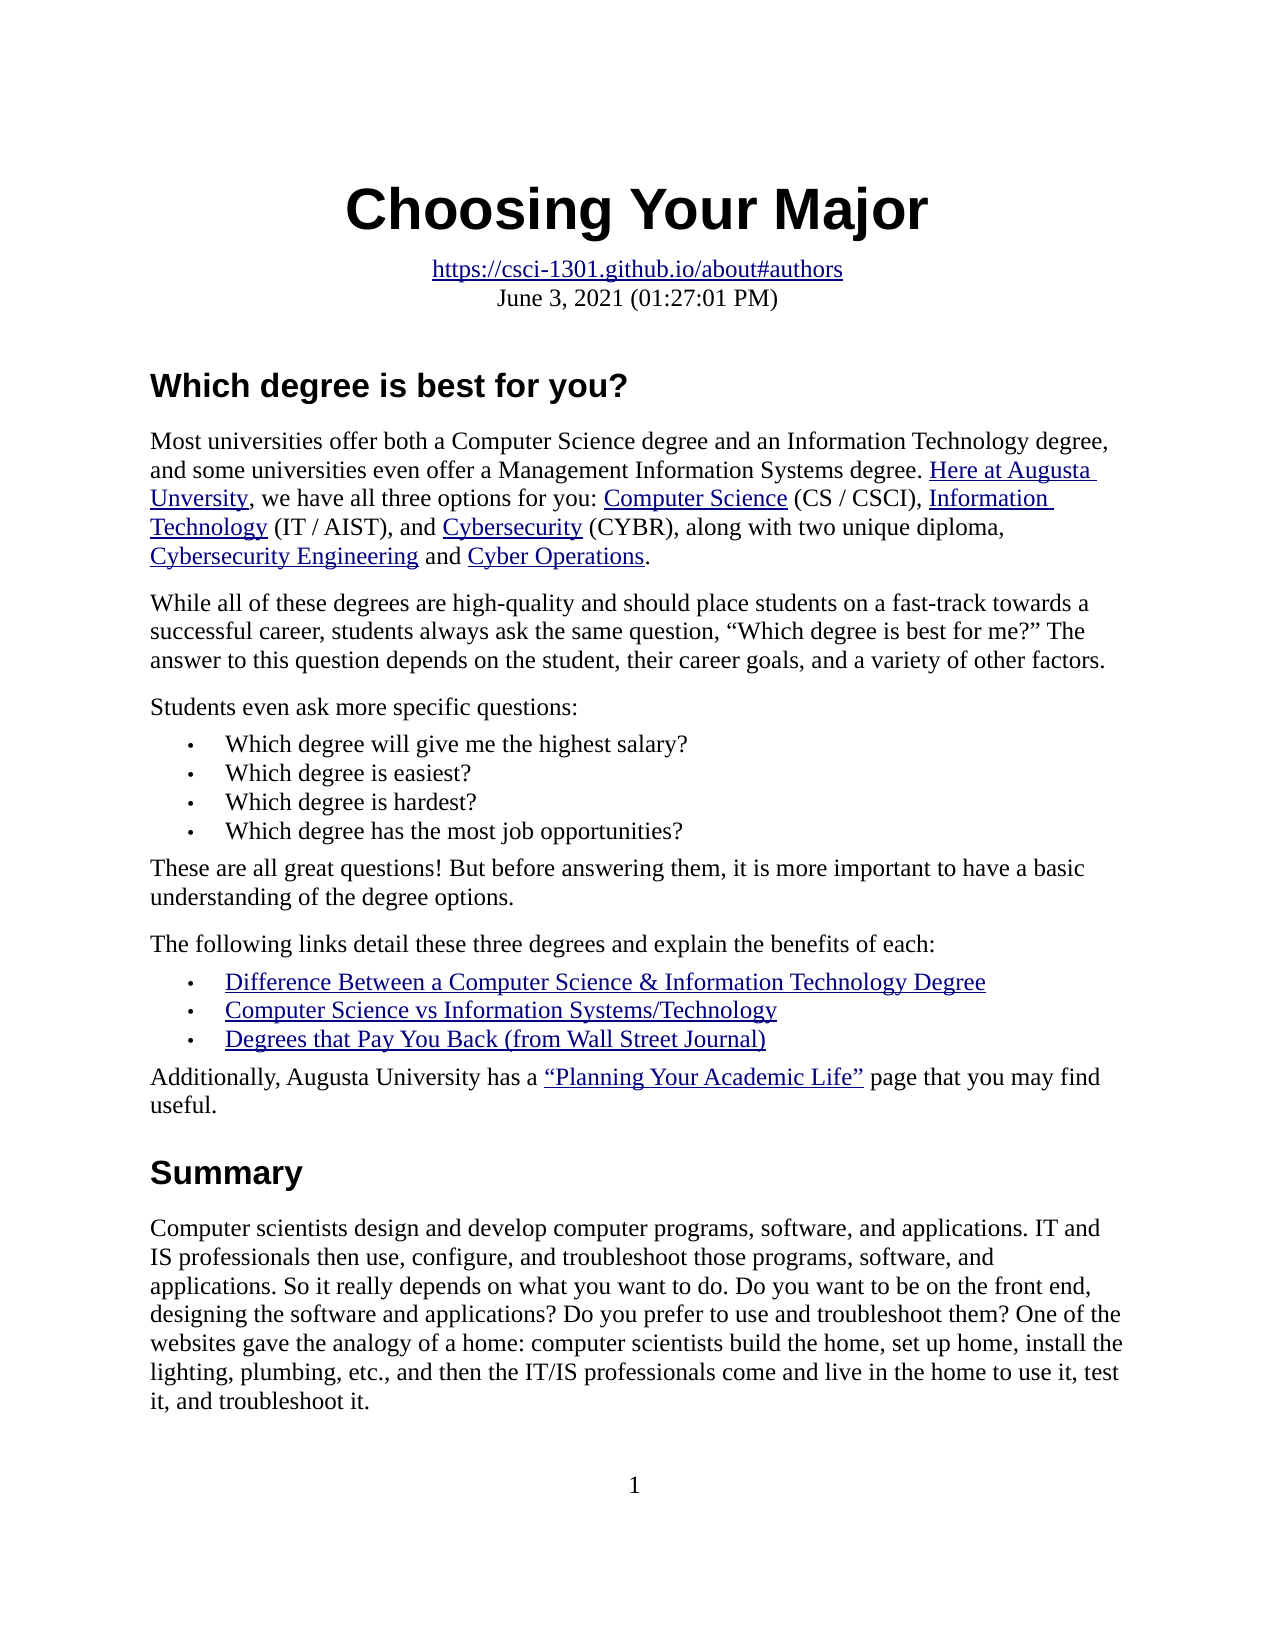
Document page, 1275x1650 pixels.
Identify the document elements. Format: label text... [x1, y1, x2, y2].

text While all of these degrees are high-quality and should place students on a fast-track towards a successful career, students always ask the same question, “Which degree is best for me?” The answer to this question depends on the student, their career goals, and a variety of other factors. [150, 588, 1125, 674]
subtitle Which degree is best for you? [150, 366, 1125, 404]
list Which degree will give me the highest salary? [187, 729, 1125, 758]
list Which degree is easiest? [187, 758, 1125, 787]
text Most universities offer both a Computer Science degree and an Information Technology degree, and some universities even offer a Management Information Systems degree. Here at Augusta Unversity, we have all three options for you: Computer Science (CS / CSCI), Information Technology (IT / AIST), and Cybersecurity (CYBR), along with two unique diploma, Cybersecurity Engineering and Cyber Operations. [150, 426, 1125, 570]
text Students even ask more specific questions: [150, 692, 1125, 721]
list Degrees that Pay You Back (from Wall Street Journal) [187, 1024, 1125, 1053]
list Difference Between a Computer Science & Information Technology Degree [187, 967, 1125, 995]
list Which degree is hardest? [187, 787, 1125, 816]
text June 3, 2021 (01:27:01 PM) [150, 283, 1125, 312]
text The following links detail these three degrees and explain the benefits of each: [150, 929, 1125, 958]
text https://csci-1301.github.io/about#authors [150, 254, 1125, 283]
text These are all great questions! But before answering them, it is more important to have a basic understanding of the degree options. [150, 853, 1125, 911]
title Choosing Your Major [150, 175, 1125, 242]
text Additionally, Augusta University has a “Planning Your Academic Life” page that you may find useful. [150, 1062, 1125, 1119]
list Computer Science vs Information Systems/Technology [187, 995, 1125, 1024]
list Which degree has the most job opportunities? [187, 816, 1125, 844]
text Computer scientists design and develop computer programs, software, and applications. IT and IS professionals then use, configure, and troubleshoot those programs, software, and applications. So it really depends on what you want to do. Do you want to be on the front end, designing the software and applications? Do you prefer to use and troubleshoot them? One of the websites gave the analogy of a home: computer scientists build the home, set up home, install the lighting, plumbing, etc., and then the IT/IS professionals come and live in the home to use it, test it, and troubleshoot it. [150, 1213, 1125, 1414]
subtitle Summary [150, 1153, 1125, 1192]
